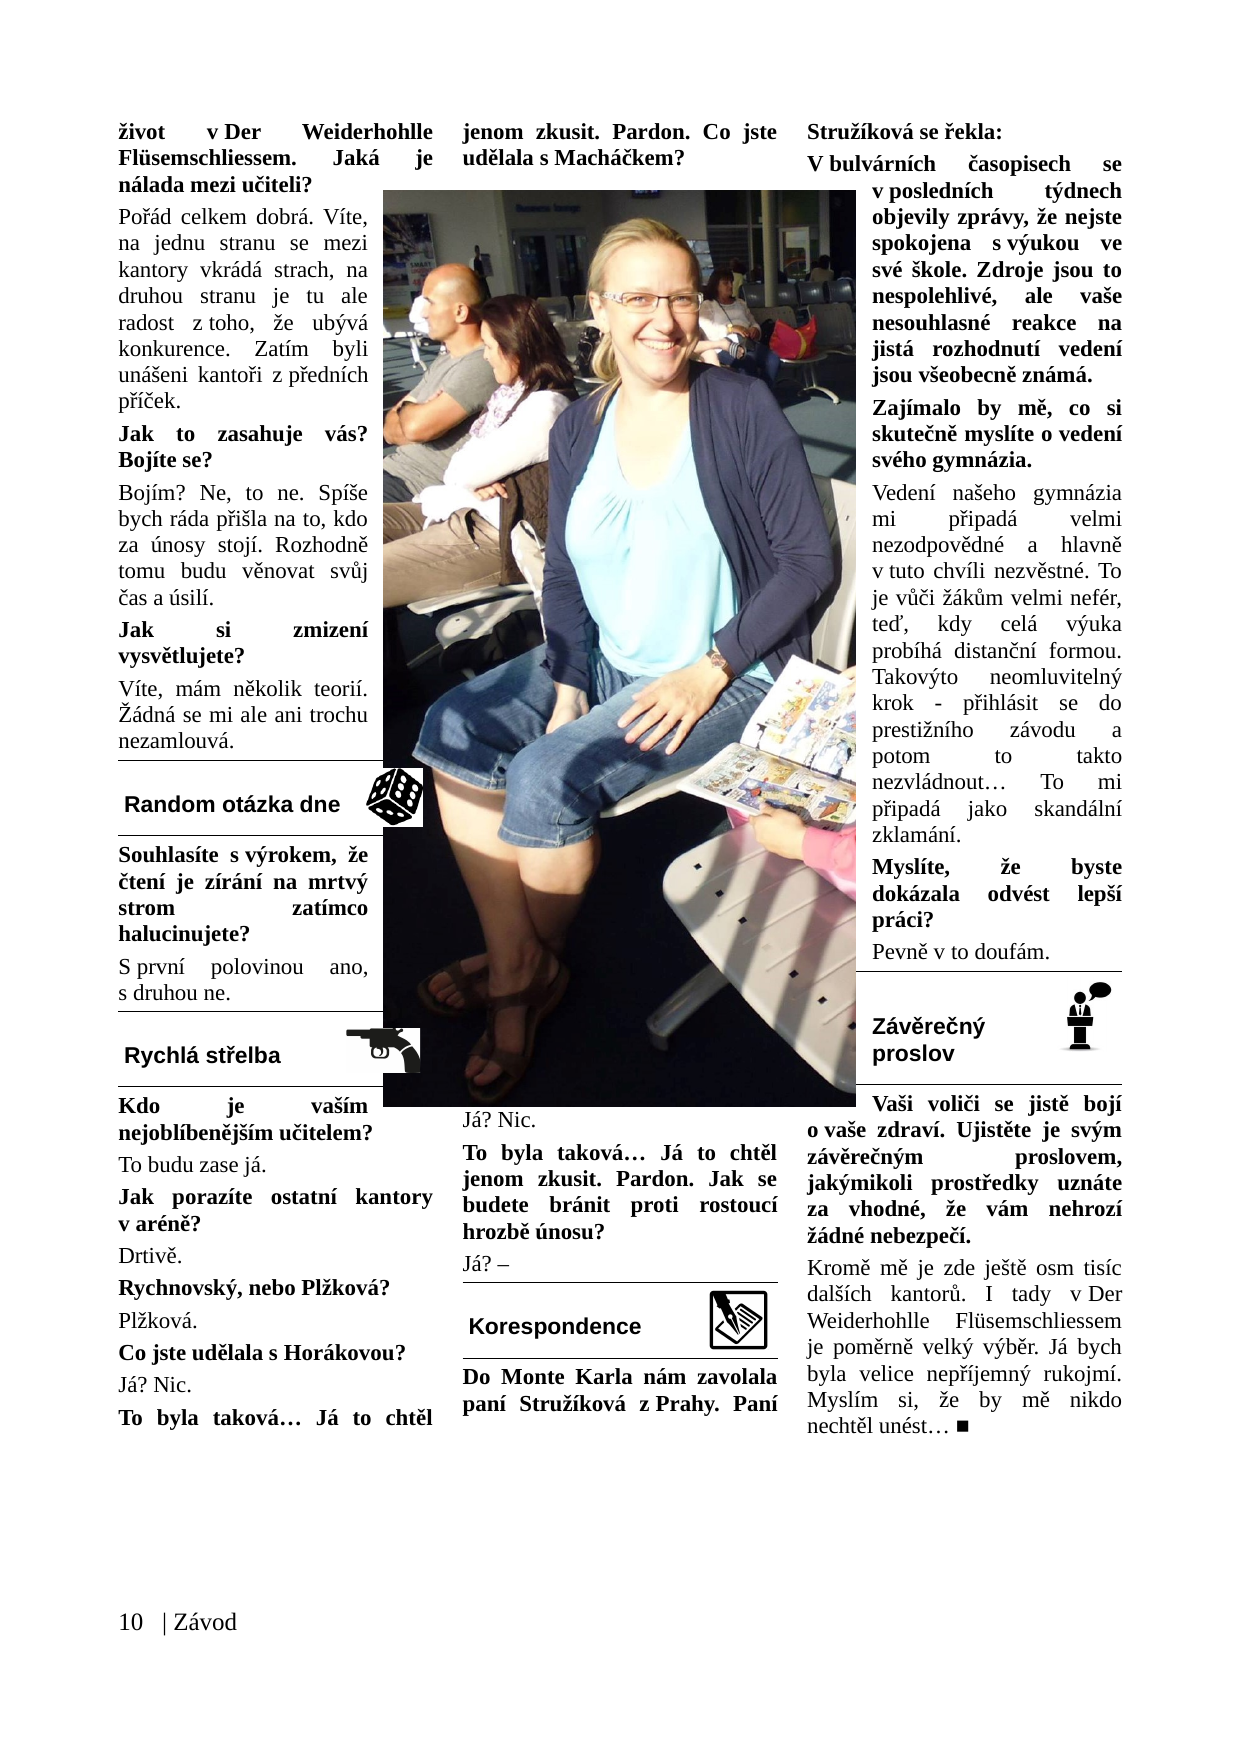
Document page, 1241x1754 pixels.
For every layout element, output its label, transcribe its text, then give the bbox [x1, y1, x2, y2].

text Myslíte, že byste dokázala odvést lepší práci? [849, 853, 1122, 932]
text Já? Nic. [118, 1371, 433, 1398]
table_header Random otázka dne [118, 761, 390, 835]
text Vaši voliči se jistě bojí o vaše zdraví. Ujistěte je svým závěrečným proslovem, jakýmikoli prostředky uznáte za vhodné, že vám nehrozí žádné nebezpečí. [807, 1090, 1122, 1248]
text Co jste udělala s Horákovou? [118, 1339, 433, 1365]
text Já? – [462, 1250, 777, 1276]
text Víte, mám několik teorií. Žádná se mi ale ani trochu nezamlouvá. [118, 675, 390, 754]
table_header Závěrečný proslov [849, 972, 1122, 1084]
table_header Rychlá střelba [118, 1012, 390, 1086]
text Stružíková se řekla: [807, 118, 1122, 144]
text Kromě mě je zde ještě osm tisíc dalších kantorů. I tady v Der Weiderhohlle Flüsemschliessem je poměrně velký výběr. Já bych byla velice nepříjemný rukojmí. Myslím si, že by mě nikdo nechtěl unést… ■ [807, 1254, 1122, 1439]
picture [346, 190, 849, 1107]
text Zajímalo by mě, co si skutečně myslíte o vedení svého gymnázia. [849, 393, 1122, 473]
text Pořád celkem dobrá. Víte, na jednu stranu se mezi kantory vkrádá strach, na druhou stranu je tu ale radost z toho, že ubývá konkurence. Zatím byli unášeni kantoři z předních příček. [118, 203, 390, 414]
picture [709, 1290, 769, 1350]
text Jak to zasahuje vás? Bojíte se? [118, 420, 390, 473]
text Souhlasíte s výrokem, že čtení je zírání na mrtvý strom zatímco halucinujete? [118, 841, 390, 947]
text život v Der Weiderhohlle Flüsemschliessem. Jaká je nálada mezi učiteli? [118, 118, 433, 197]
text S první polovinou ano, s druhou ne. [118, 953, 390, 1005]
text Jak si zmizení vysvětlujete? [118, 616, 390, 669]
text To byla taková… Já to chtěl jenom zkusit. Pardon. Jak se budete bránit proti rostoucí hrozbě únosu? [462, 1139, 777, 1244]
table_header Korespondence [463, 1283, 777, 1357]
text To budu zase já. [118, 1151, 433, 1177]
text To byla taková… Já to chtěl [118, 1403, 433, 1430]
text Kdo je vaším nejoblíbenějším učitelem? [118, 1092, 433, 1145]
text Plžková. [118, 1307, 433, 1333]
text Do Monte Karla nám zavolala paní Stružíková z Prahy. Paní [462, 1363, 777, 1416]
text jenom zkusit. Pardon. Co jste udělala s Macháčkem? [462, 118, 777, 171]
text [462, 177, 777, 190]
picture [1057, 977, 1116, 1052]
text Vedení našeho gymnázia mi připadá velmi nezodpovědné a hlavně v tuto chvíli nezvěstné. To je vůči žákům velmi nefér, teď, kdy celá výuka probíhá distanční formou. Takovýto neomluvitelný krok - přihlásit se do prestižního závodu a potom to takto nezvládnout… To mi připadá jako skandální zklamání. [849, 478, 1122, 847]
text Bojím? Ne, to ne. Spíše bych ráda přišla na to, kdo za únosy stojí. Rozhodně tomu budu věnovat svůj čas a úsilí. [118, 478, 390, 610]
text Pevně v to doufám. [849, 938, 1122, 965]
text Jak porazíte ostatní kantory v aréně? [118, 1183, 433, 1236]
text V bulvárních časopisech se v posledních týdnech objevily zprávy, že nejste spokojena s výukou ve své škole. Zdroje jsou to nespolehlivé, ale vaše nesouhlasné reakce na jistá rozhodnutí vedení jsou všeobecně známá. [807, 150, 1122, 388]
text Já? Nic. [462, 1107, 777, 1133]
text Rychnovský, nebo Plžková? [118, 1274, 433, 1301]
text Drtivě. [118, 1242, 433, 1268]
